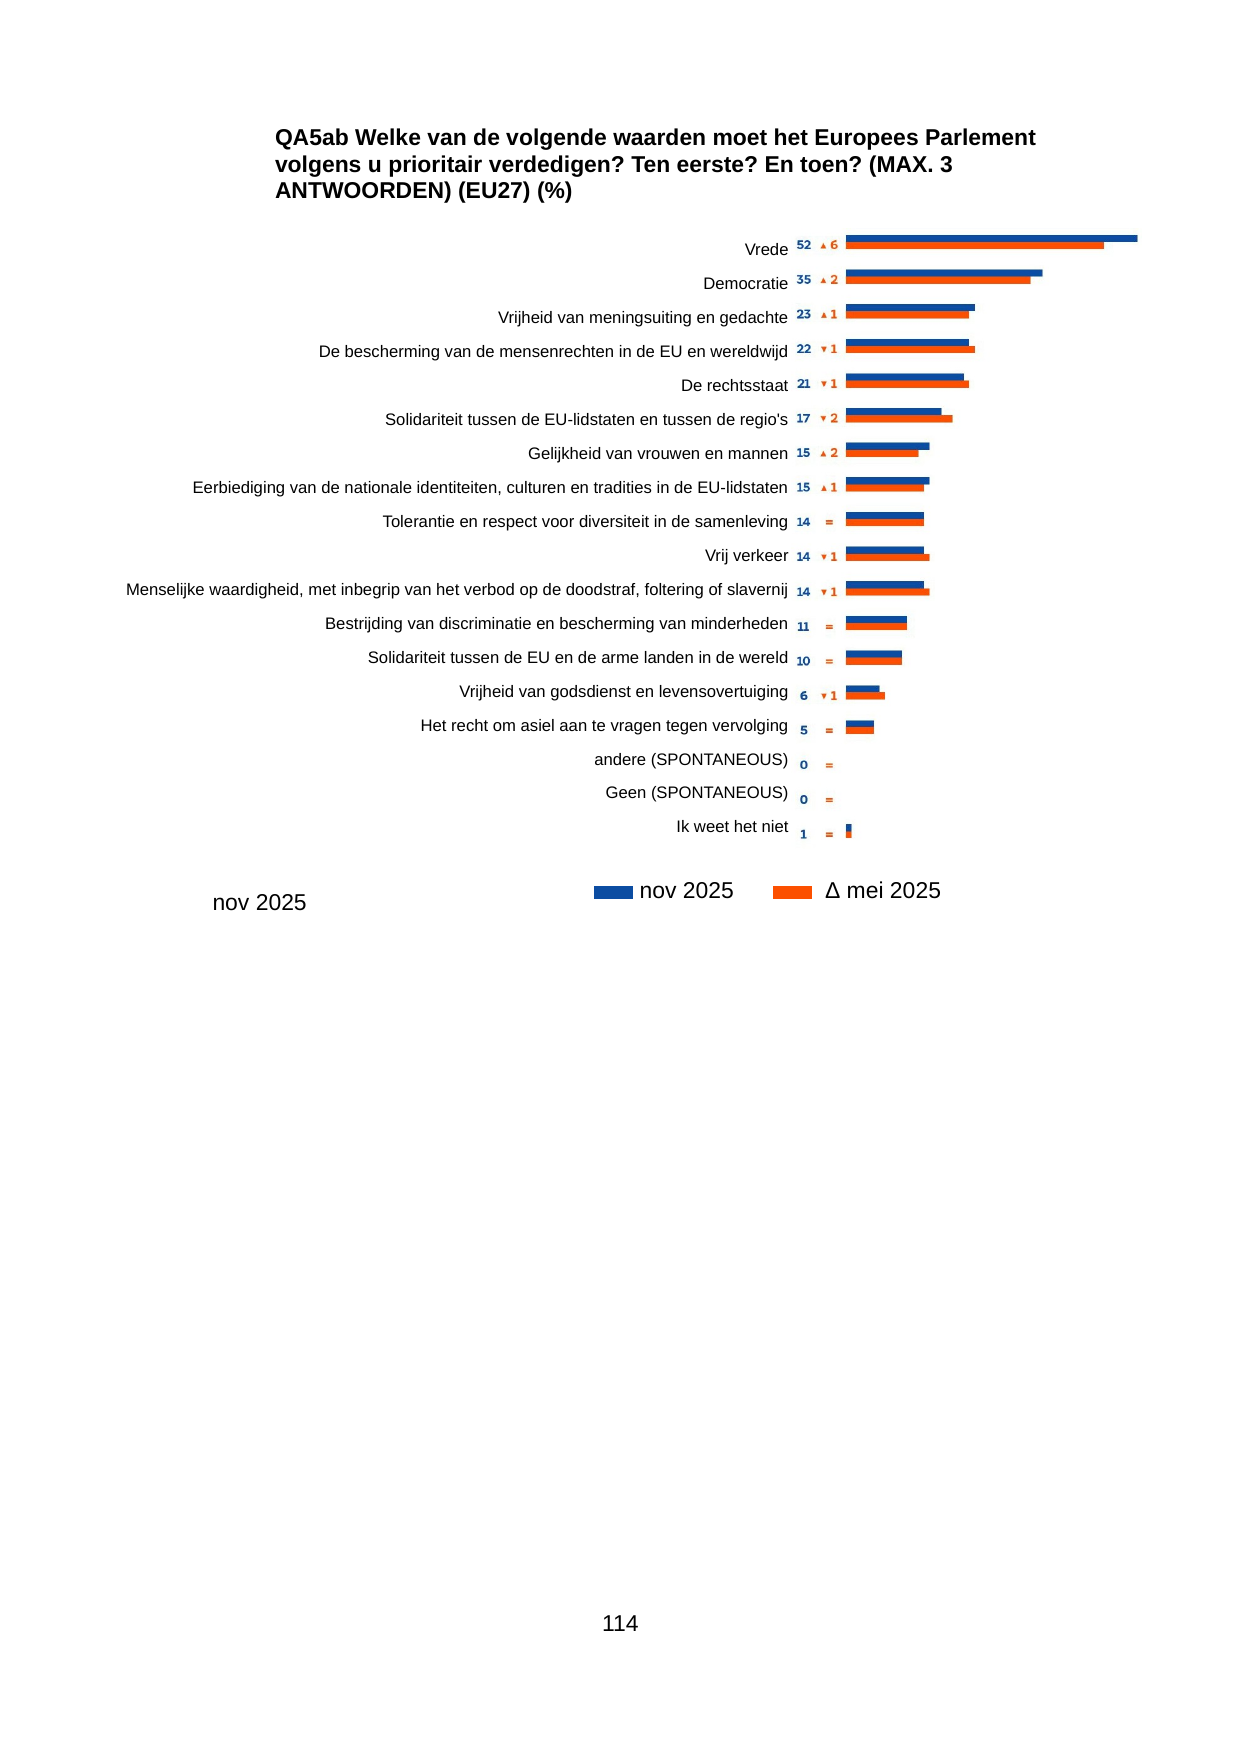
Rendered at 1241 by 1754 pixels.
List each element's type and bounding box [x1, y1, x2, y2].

picture [589, 882, 813, 903]
picture [791, 228, 1142, 849]
picture [698, 884, 705, 897]
